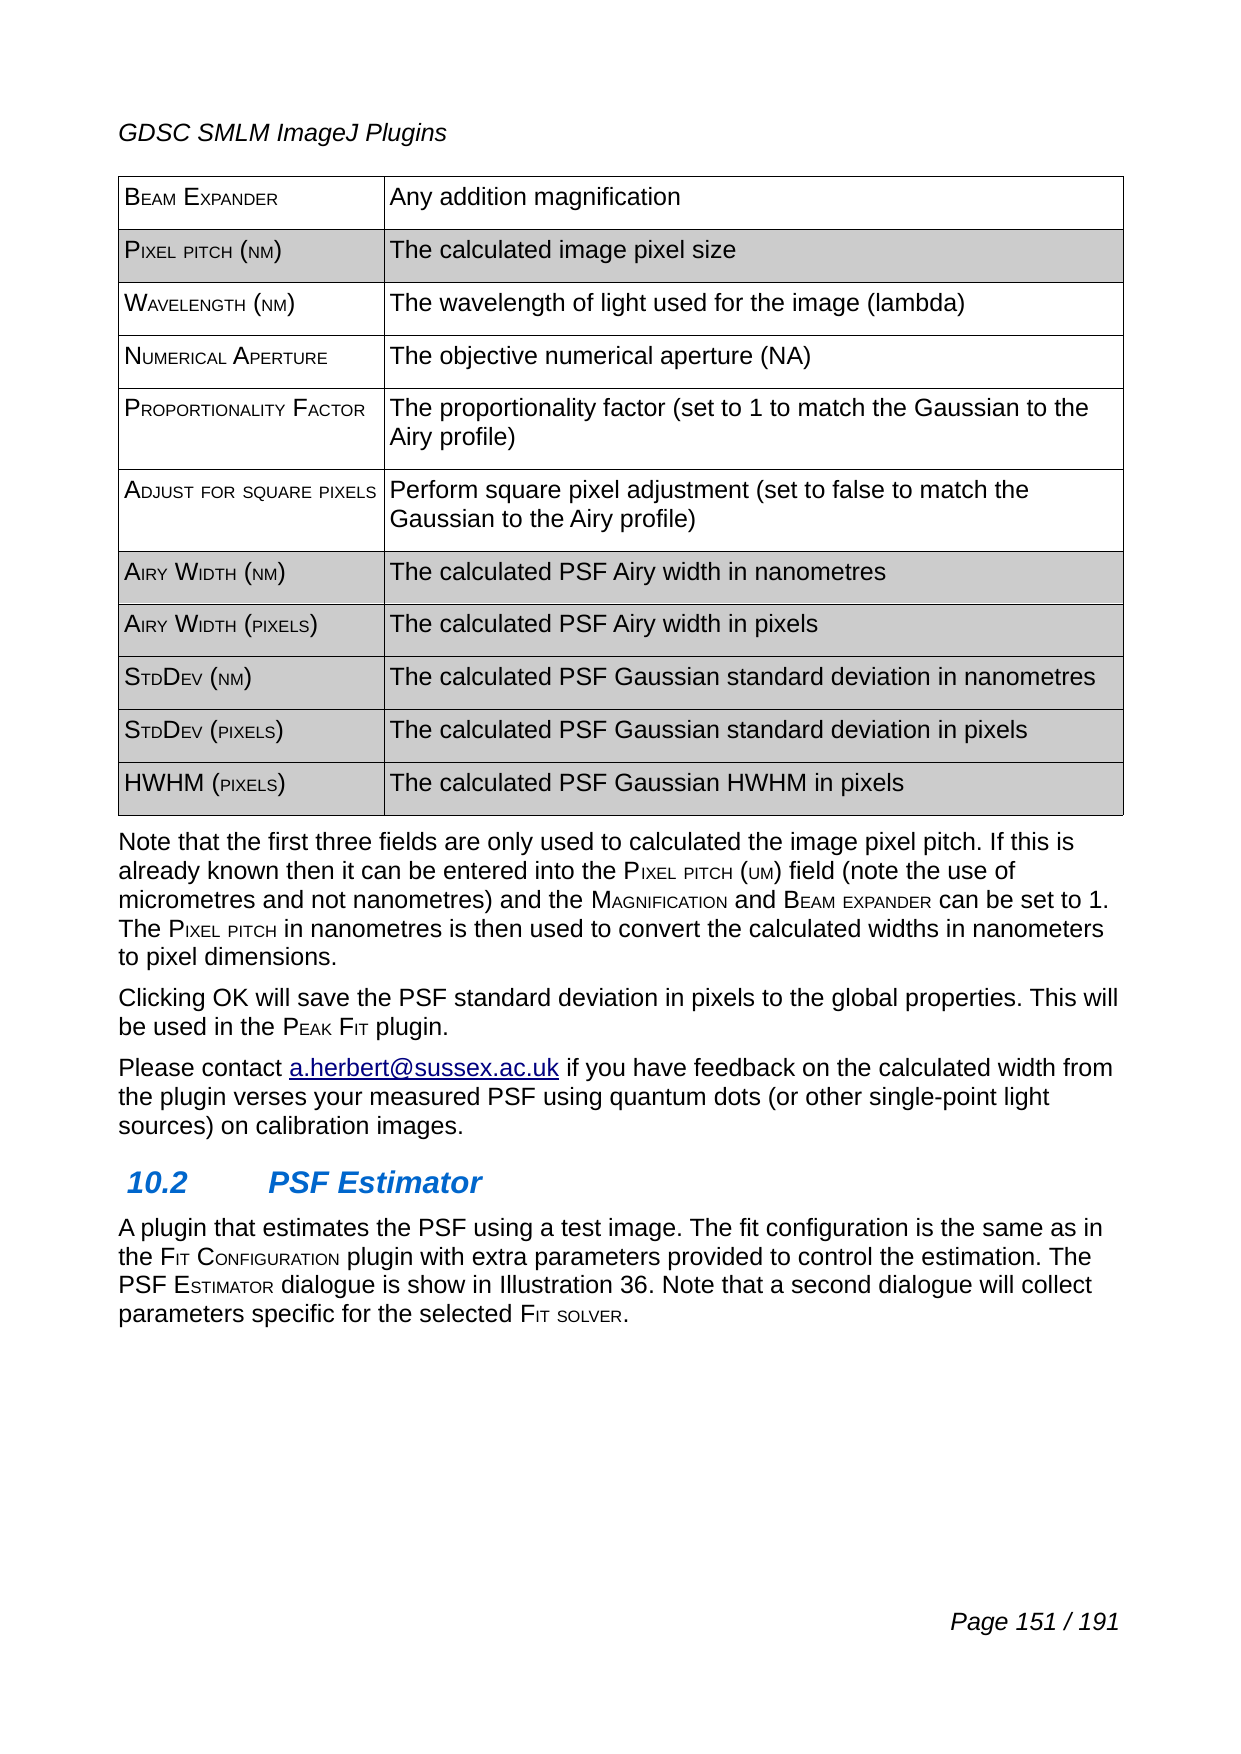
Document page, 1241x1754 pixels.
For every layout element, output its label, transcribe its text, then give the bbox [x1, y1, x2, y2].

table_cell Any addition magnification [385, 177, 1123, 229]
table_cell The calculated PSF Gaussian standard deviation in pixels [385, 710, 1123, 762]
table_cell The calculated PSF Airy width in nanometres [385, 552, 1123, 603]
text Please contact a.herbert@sussex.ac.uk if you have feedback on the calculated width from the plugin verses your measured PSF using quantum dots (or other single-point light sources) on calibration images. [118, 1053, 1122, 1140]
table_cell Proportionality Factor [119, 389, 384, 469]
table_cell The calculated PSF Airy width in pixels [385, 605, 1123, 656]
table_cell The calculated image pixel size [385, 230, 1123, 282]
table_cell Perform square pixel adjustment (set to false to match the Gaussian to the Airy profile) [385, 470, 1123, 551]
table_cell StdDev (nm) [119, 657, 384, 709]
table_cell Adjust for square pixels [119, 470, 384, 551]
table_cell HWHM (pixels) [119, 763, 384, 815]
table_cell Airy Width (pixels) [119, 605, 384, 656]
table_cell Airy Width (nm) [119, 552, 384, 603]
text Note that the first three fields are only used to calculated the image pixel pitch. If this is already known then it can be entered into the Pixel pitch (um) field (note the use of micrometres and not nanometres) and the Magnification and Beam expander can be set to 1. The Pixel pitch in nanometres is then used to convert the calculated widths in nanometers to pixel dimensions. [118, 827, 1122, 971]
table_cell Wavelength (nm) [119, 283, 384, 335]
table_cell The proportionality factor (set to 1 to match the Gaussian to the Airy profile) [385, 389, 1123, 469]
text A plugin that estimates the PSF using a test image. The fit configuration is the same as in the Fit Configuration plugin with extra parameters provided to control the estimation. The PSF Estimator dialogue is show in Illustration 36. Note that a second dialogue will collect parameters specific for the selected Fit solver. [118, 1213, 1122, 1328]
table_cell Numerical Aperture [119, 336, 384, 388]
subtitle PSF Estimator [118, 1164, 1122, 1200]
table_cell The wavelength of light used for the image (lambda) [385, 283, 1123, 335]
table_cell The calculated PSF Gaussian HWHM in pixels [385, 763, 1123, 815]
text Clicking OK will save the PSF standard deviation in pixels to the global properties. This will be used in the Peak Fit plugin. [118, 983, 1122, 1041]
table_cell The calculated PSF Gaussian standard deviation in nanometres [385, 657, 1123, 709]
table_cell Beam Expander [119, 177, 384, 229]
table_cell Pixel pitch (nm) [119, 230, 384, 282]
table_cell The objective numerical aperture (NA) [385, 336, 1123, 388]
table_cell StdDev (pixels) [119, 710, 384, 762]
